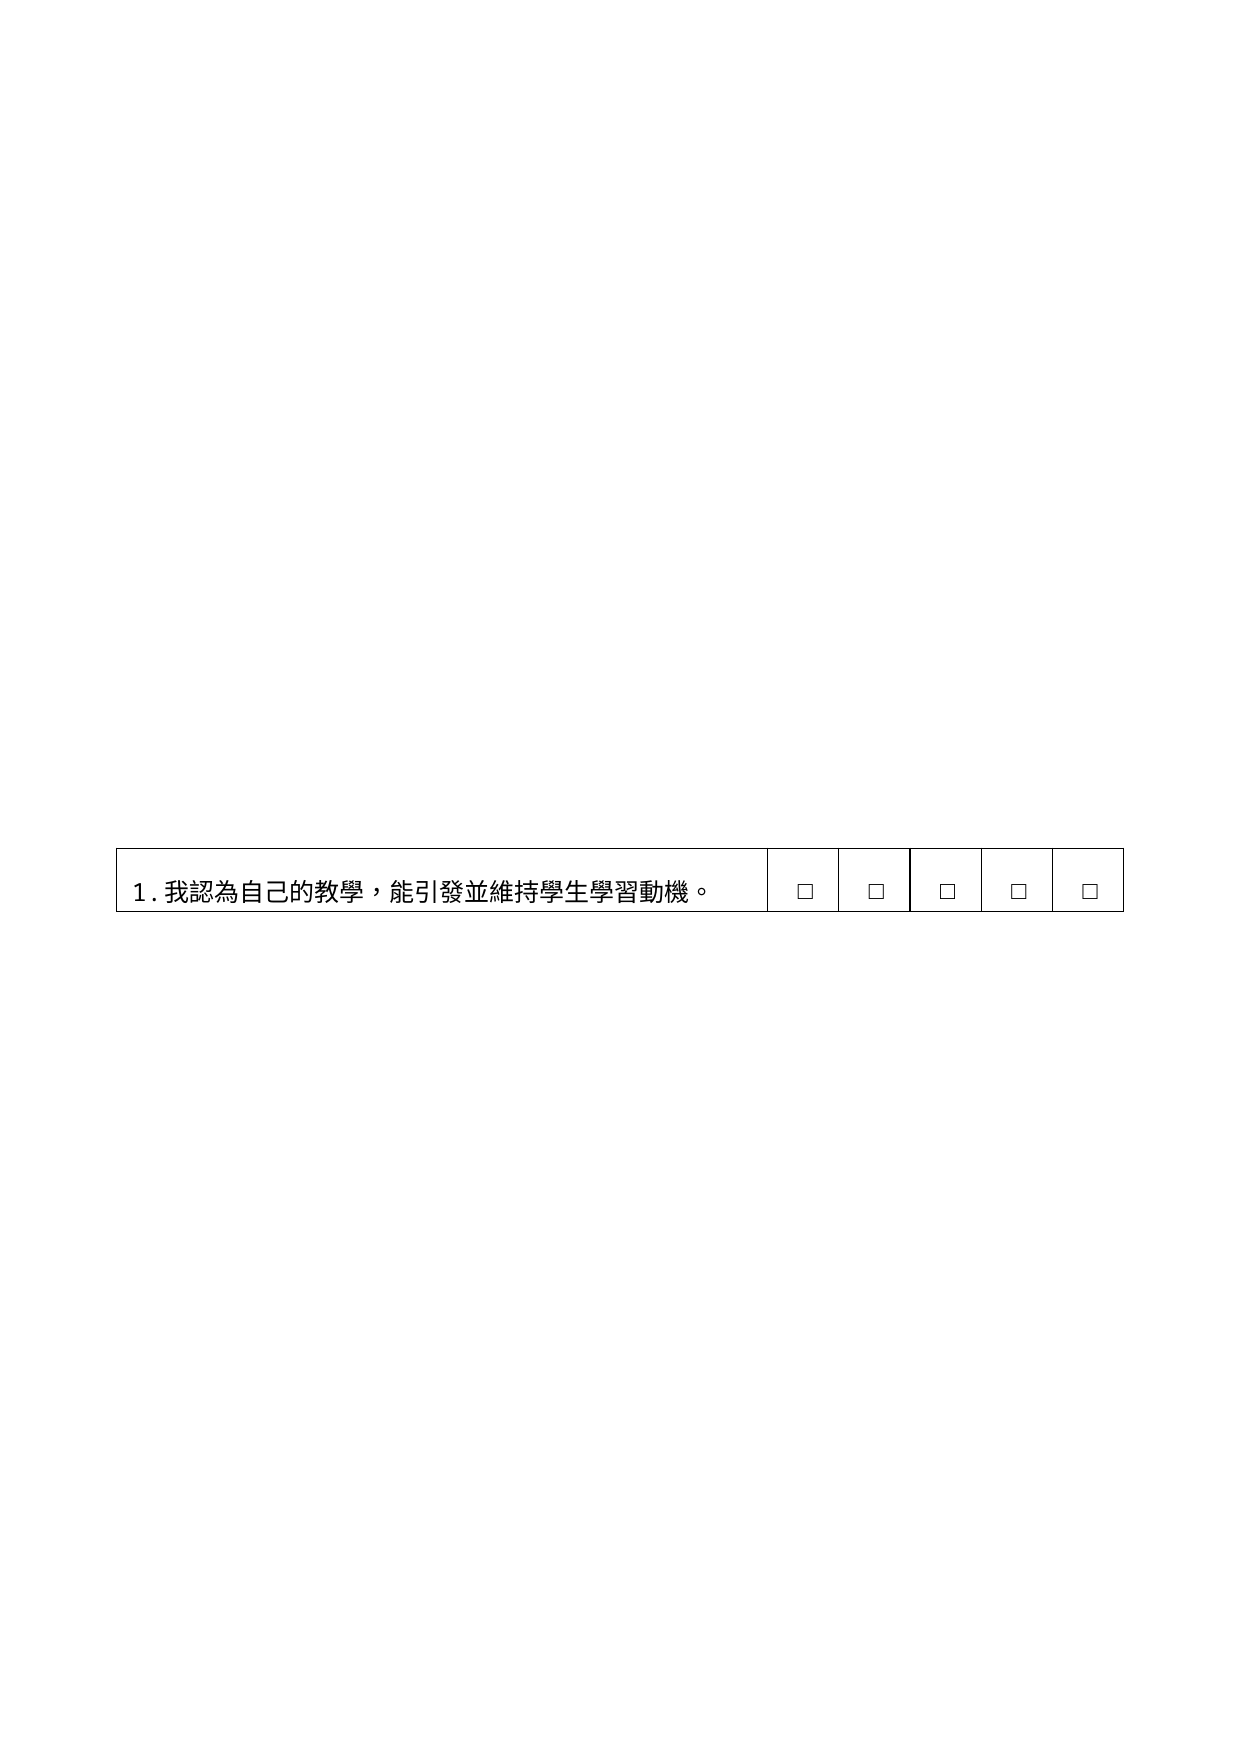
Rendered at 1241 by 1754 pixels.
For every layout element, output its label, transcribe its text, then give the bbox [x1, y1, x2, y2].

table_cell □ [911, 849, 981, 911]
table_cell 我認為自己的教學，能引發並維持學生學習動機。 [117, 849, 767, 911]
table_cell □ [1053, 849, 1123, 911]
table_cell □ [982, 849, 1052, 911]
table_cell □ [839, 849, 909, 911]
table_cell □ [768, 849, 838, 911]
